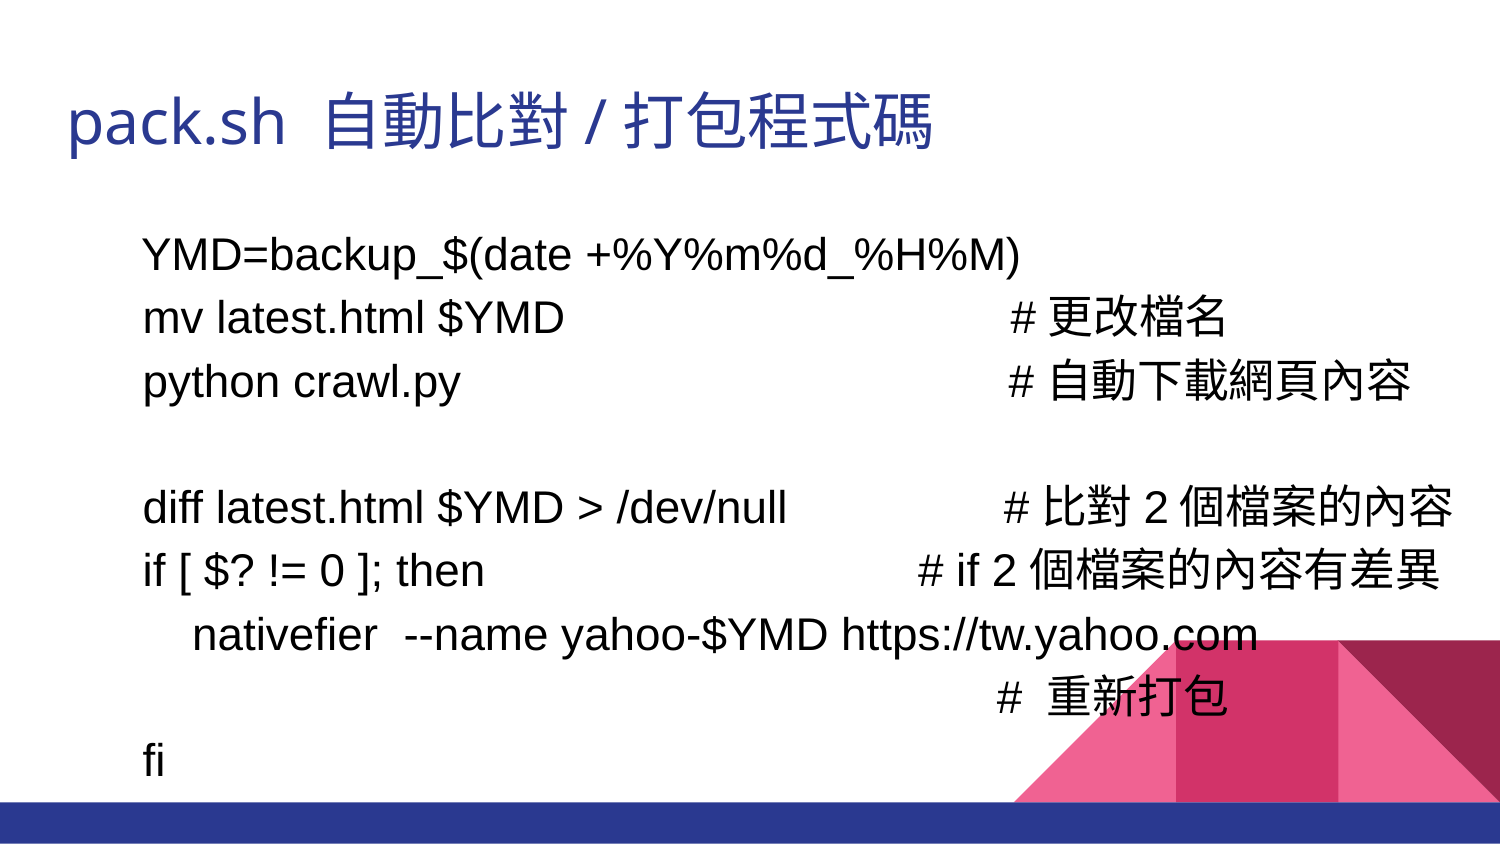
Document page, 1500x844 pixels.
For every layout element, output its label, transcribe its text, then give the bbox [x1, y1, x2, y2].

list YMD=backup_$(date +%Y%m%d_%H%M) mv latest.html $YMD #更改檔名 python crawl.py #自動下載網頁內容 diff latest.html $YMD > /dev/null #比對2個檔案的內容 if [ $? != 0 ]; then # if 2個檔案的內容有差異 nativefier --name yahoo-$YMD https://tw.yahoo.com # 重新打包 fi [51, 201, 1485, 797]
title pack.sh 自動比對/打包程式碼 [51, 67, 1449, 167]
